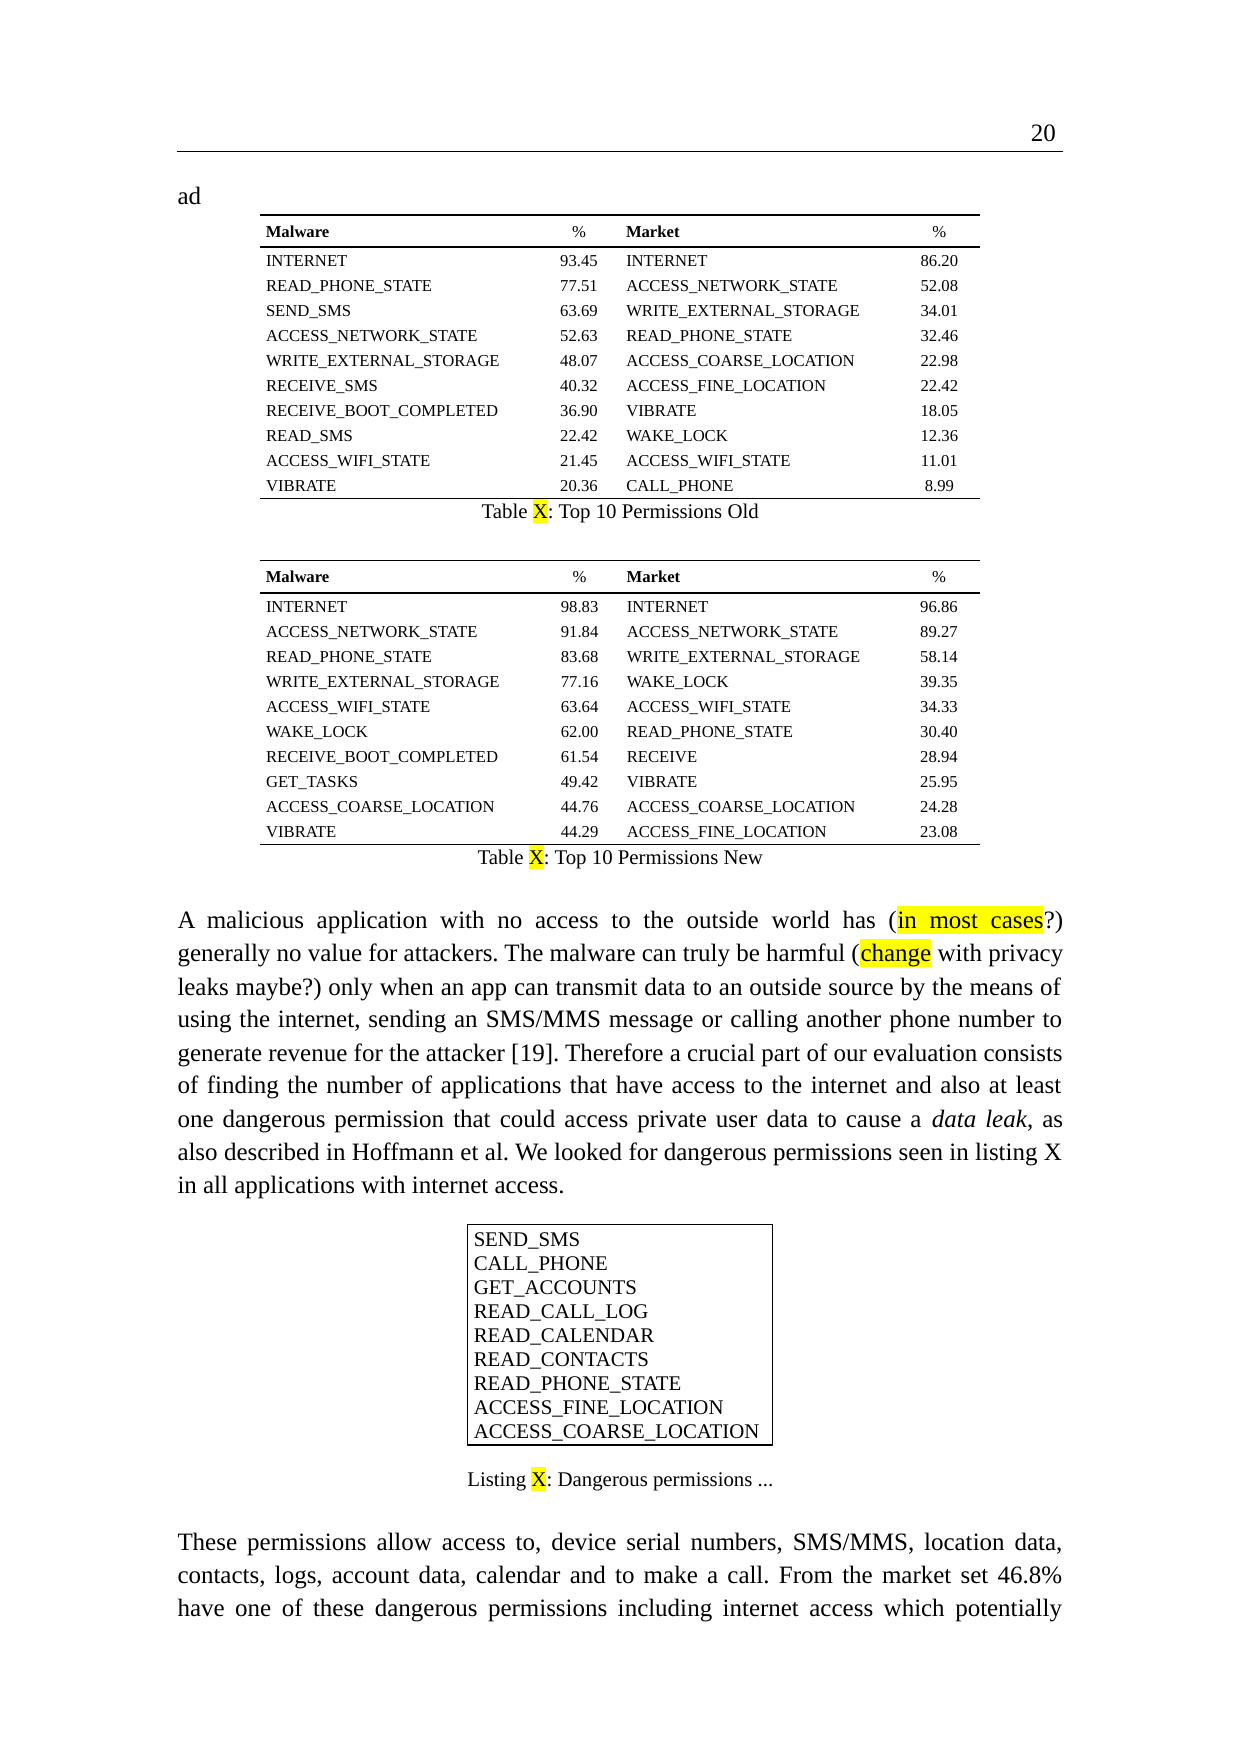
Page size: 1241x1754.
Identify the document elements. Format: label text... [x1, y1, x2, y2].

table_cell READ_PHONE_STATE [620, 323, 898, 348]
table_cell 24.28 [897, 794, 980, 819]
table_cell 25.95 [897, 769, 980, 794]
text Table X: Top 10 Permissions New [177, 845, 1063, 869]
table_cell 23.08 [897, 819, 980, 844]
table_cell 93.45 [537, 248, 620, 273]
table_cell INTERNET [621, 594, 897, 619]
table_cell 12.36 [898, 423, 980, 448]
table_cell 63.64 [538, 694, 621, 719]
table_header % [537, 216, 620, 246]
table_cell 83.68 [538, 644, 621, 669]
table_header Malware [260, 216, 537, 246]
table_cell 62.00 [538, 719, 621, 744]
table_cell 77.51 [537, 273, 620, 298]
table_cell 22.42 [537, 423, 620, 448]
table_cell ACCESS_COARSE_LOCATION [620, 348, 898, 373]
table_cell INTERNET [620, 248, 898, 273]
text These permissions allow access to, device serial numbers, SMS/MMS, location data, contacts, logs, account data, calendar and to make a call. From the market set 46.8% have one of these dangerous permissions including internet access which potentially [177, 1527, 1063, 1622]
table_cell 49.42 [538, 769, 621, 794]
table_cell INTERNET [260, 594, 538, 619]
table_cell 11.01 [898, 448, 980, 473]
table_cell 77.16 [538, 669, 621, 694]
table_cell 40.32 [537, 373, 620, 398]
table_header % [897, 561, 980, 592]
table_cell 30.40 [897, 719, 980, 744]
table_cell VIBRATE [260, 819, 538, 844]
table_cell ACCESS_NETWORK_STATE [260, 619, 538, 644]
table_cell 34.01 [898, 298, 980, 323]
table_header Malware [260, 561, 538, 592]
table_cell 34.33 [897, 694, 980, 719]
table_cell 91.84 [538, 619, 621, 644]
table_cell WAKE_LOCK [260, 719, 538, 744]
table_cell ACCESS_NETWORK_STATE [260, 323, 537, 348]
table_cell WAKE_LOCK [620, 423, 898, 448]
table_cell 36.90 [537, 398, 620, 423]
table_header % [538, 561, 621, 592]
table_cell WRITE_EXTERNAL_STORAGE [621, 644, 897, 669]
table_cell ACCESS_WIFI_STATE [620, 448, 898, 473]
table_cell VIBRATE [260, 473, 537, 498]
table_cell 22.42 [898, 373, 980, 398]
table_cell WAKE_LOCK [621, 669, 897, 694]
table_header Market [620, 216, 898, 246]
table_cell 18.05 [898, 398, 980, 423]
table_cell 8.99 [898, 473, 980, 498]
table_cell 52.08 [898, 273, 980, 298]
table_cell 48.07 [537, 348, 620, 373]
table_cell 63.69 [537, 298, 620, 323]
table_cell VIBRATE [621, 769, 897, 794]
table_cell WRITE_EXTERNAL_STORAGE [260, 669, 538, 694]
table_cell ACCESS_NETWORK_STATE [620, 273, 898, 298]
table_cell 96.86 [897, 594, 980, 619]
table_cell RECEIVE_SMS [260, 373, 537, 398]
text A malicious application with no access to the outside world has (in most cases?) generally no value for attackers. The malware can truly be harmful (change with privacy leaks maybe?) only when an app can transmit data to an outside source by the means of using the internet, sending an SMS/MMS message or calling another phone number to generate revenue for the attacker [19]. Therefore a crucial part of our evaluation consists of finding the number of applications that have access to the internet and also at least one dangerous permission that could access private user data to cause a data leak, as also described in Hoffmann et al. We looked for dangerous permissions seen in listing X in all applications with internet access. [177, 906, 1063, 1198]
table_cell 58.14 [897, 644, 980, 669]
table_cell 44.29 [538, 819, 621, 844]
table_cell RECEIVE_BOOT_COMPLETED [260, 398, 537, 423]
table_cell 28.94 [897, 744, 980, 769]
table_cell ACCESS_COARSE_LOCATION [260, 794, 538, 819]
text ad [177, 181, 1063, 209]
table_cell 52.63 [537, 323, 620, 348]
table_cell RECEIVE [621, 744, 897, 769]
table_cell VIBRATE [620, 398, 898, 423]
table_cell CALL_PHONE [620, 473, 898, 498]
table_cell 44.76 [538, 794, 621, 819]
table_cell READ_SMS [260, 423, 537, 448]
table_cell ACCESS_COARSE_LOCATION [621, 794, 897, 819]
table_header % [898, 216, 980, 246]
table_cell ACCESS_WIFI_STATE [260, 694, 538, 719]
table_cell 22.98 [898, 348, 980, 373]
table_cell 86.20 [898, 248, 980, 273]
table_cell 32.46 [898, 323, 980, 348]
text Listing X: Dangerous permissions ... [177, 1467, 1063, 1491]
table_cell RECEIVE_BOOT_COMPLETED [260, 744, 538, 769]
table_cell 39.35 [897, 669, 980, 694]
table_cell 20.36 [537, 473, 620, 498]
table_cell GET_TASKS [260, 769, 538, 794]
table_cell SEND_SMS [260, 298, 537, 323]
table_cell READ_PHONE_STATE [621, 719, 897, 744]
table_cell 89.27 [897, 619, 980, 644]
table_cell 61.54 [538, 744, 621, 769]
text Table X: Top 10 Permissions Old [177, 499, 1063, 523]
table_cell READ_PHONE_STATE [260, 644, 538, 669]
table_cell ACCESS_NETWORK_STATE [621, 619, 897, 644]
table_cell 21.45 [537, 448, 620, 473]
table_cell INTERNET [260, 248, 537, 273]
table_cell WRITE_EXTERNAL_STORAGE [260, 348, 537, 373]
table_cell 98.83 [538, 594, 621, 619]
table_cell WRITE_EXTERNAL_STORAGE [620, 298, 898, 323]
table_cell ACCESS_WIFI_STATE [621, 694, 897, 719]
table_cell ACCESS_FINE_LOCATION [620, 373, 898, 398]
table_cell ACCESS_WIFI_STATE [260, 448, 537, 473]
table_cell READ_PHONE_STATE [260, 273, 537, 298]
table_header Market [621, 561, 897, 592]
table_cell ACCESS_FINE_LOCATION [621, 819, 897, 844]
